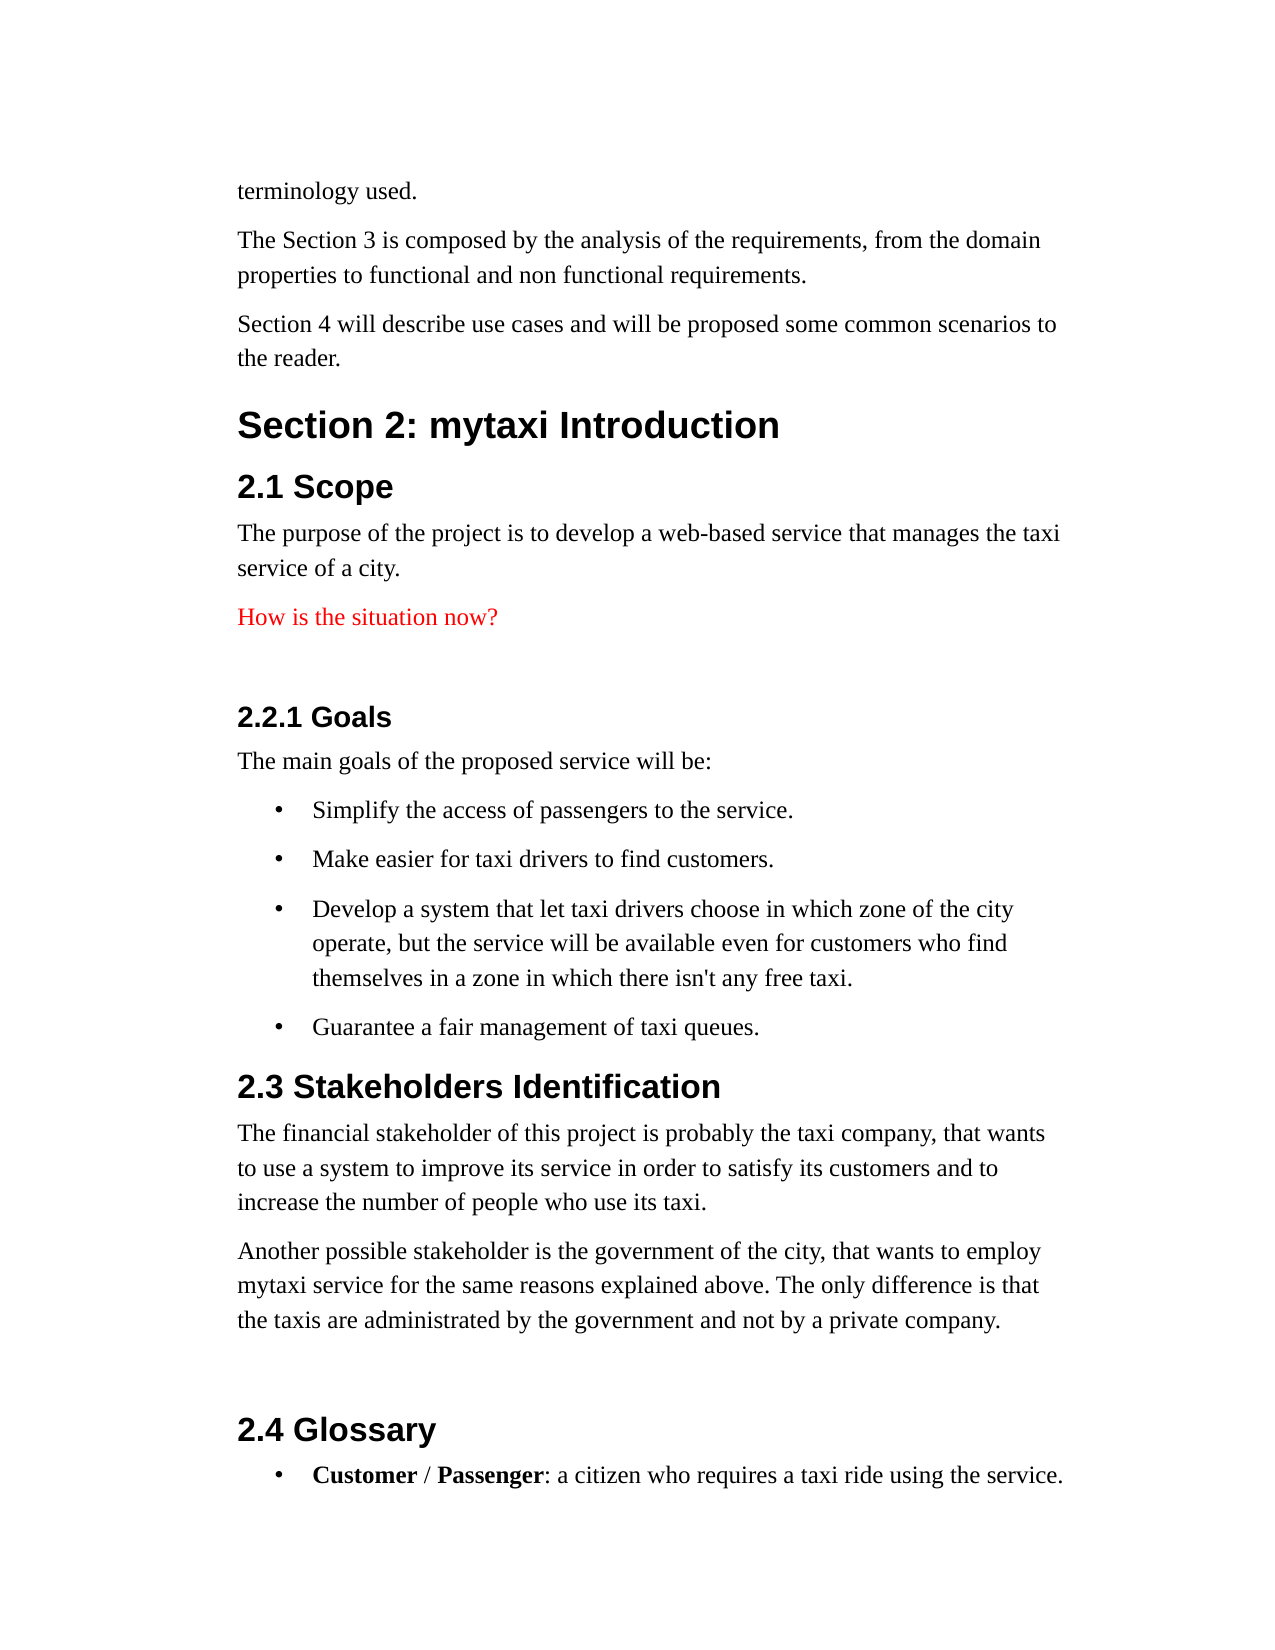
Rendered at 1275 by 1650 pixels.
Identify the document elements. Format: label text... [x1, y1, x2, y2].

list Simplify the access of passengers to the service. [274, 796, 1064, 824]
subtitle 2.2.1 Goals [237, 700, 1064, 734]
text Another possible stakeholder is the government of the city, that wants to employ mytaxi service for the same reasons explained above. The only difference is that the taxis are administrated by the government and not by a private company. [237, 1236, 1064, 1334]
text The Section 3 is composed by the analysis of the requirements, from the domain properties to functional and non functional requirements. [237, 225, 1064, 289]
text The purpose of the project is to develop a web-based service that manages the taxi service of a city. [237, 518, 1064, 582]
text The main goals of the proposed service will be: [237, 746, 1064, 775]
text How is the situation now? [237, 602, 1064, 631]
list Guarantee a fair management of taxi queues. [274, 1012, 1064, 1040]
subtitle 2.3 Stakeholders Identification [237, 1067, 1064, 1106]
subtitle Section 2: mytaxi Introduction [237, 403, 1064, 447]
text The financial stakeholder of this project is probably the taxi company, that wants to use a system to improve its service in order to satisfy its customers and to increase the number of people who use its taxi. [237, 1118, 1064, 1216]
text Section 4 will describe use cases and will be proposed some common scenarios to the reader. [237, 309, 1064, 372]
text terminology used. [237, 176, 1064, 205]
subtitle 2.1 Scope [237, 467, 1064, 506]
list Make easier for taxi drivers to find customers. [274, 844, 1064, 873]
list Develop a system that let taxi drivers choose in which zone of the city operate, but the service will be available even for customers who find themselves in a zone in which there isn't any free taxi. [274, 894, 1064, 991]
subtitle 2.4 Glossary [237, 1409, 1064, 1448]
list Customer / Passenger: a citizen who requires a taxi ride using the service. [274, 1461, 1064, 1489]
